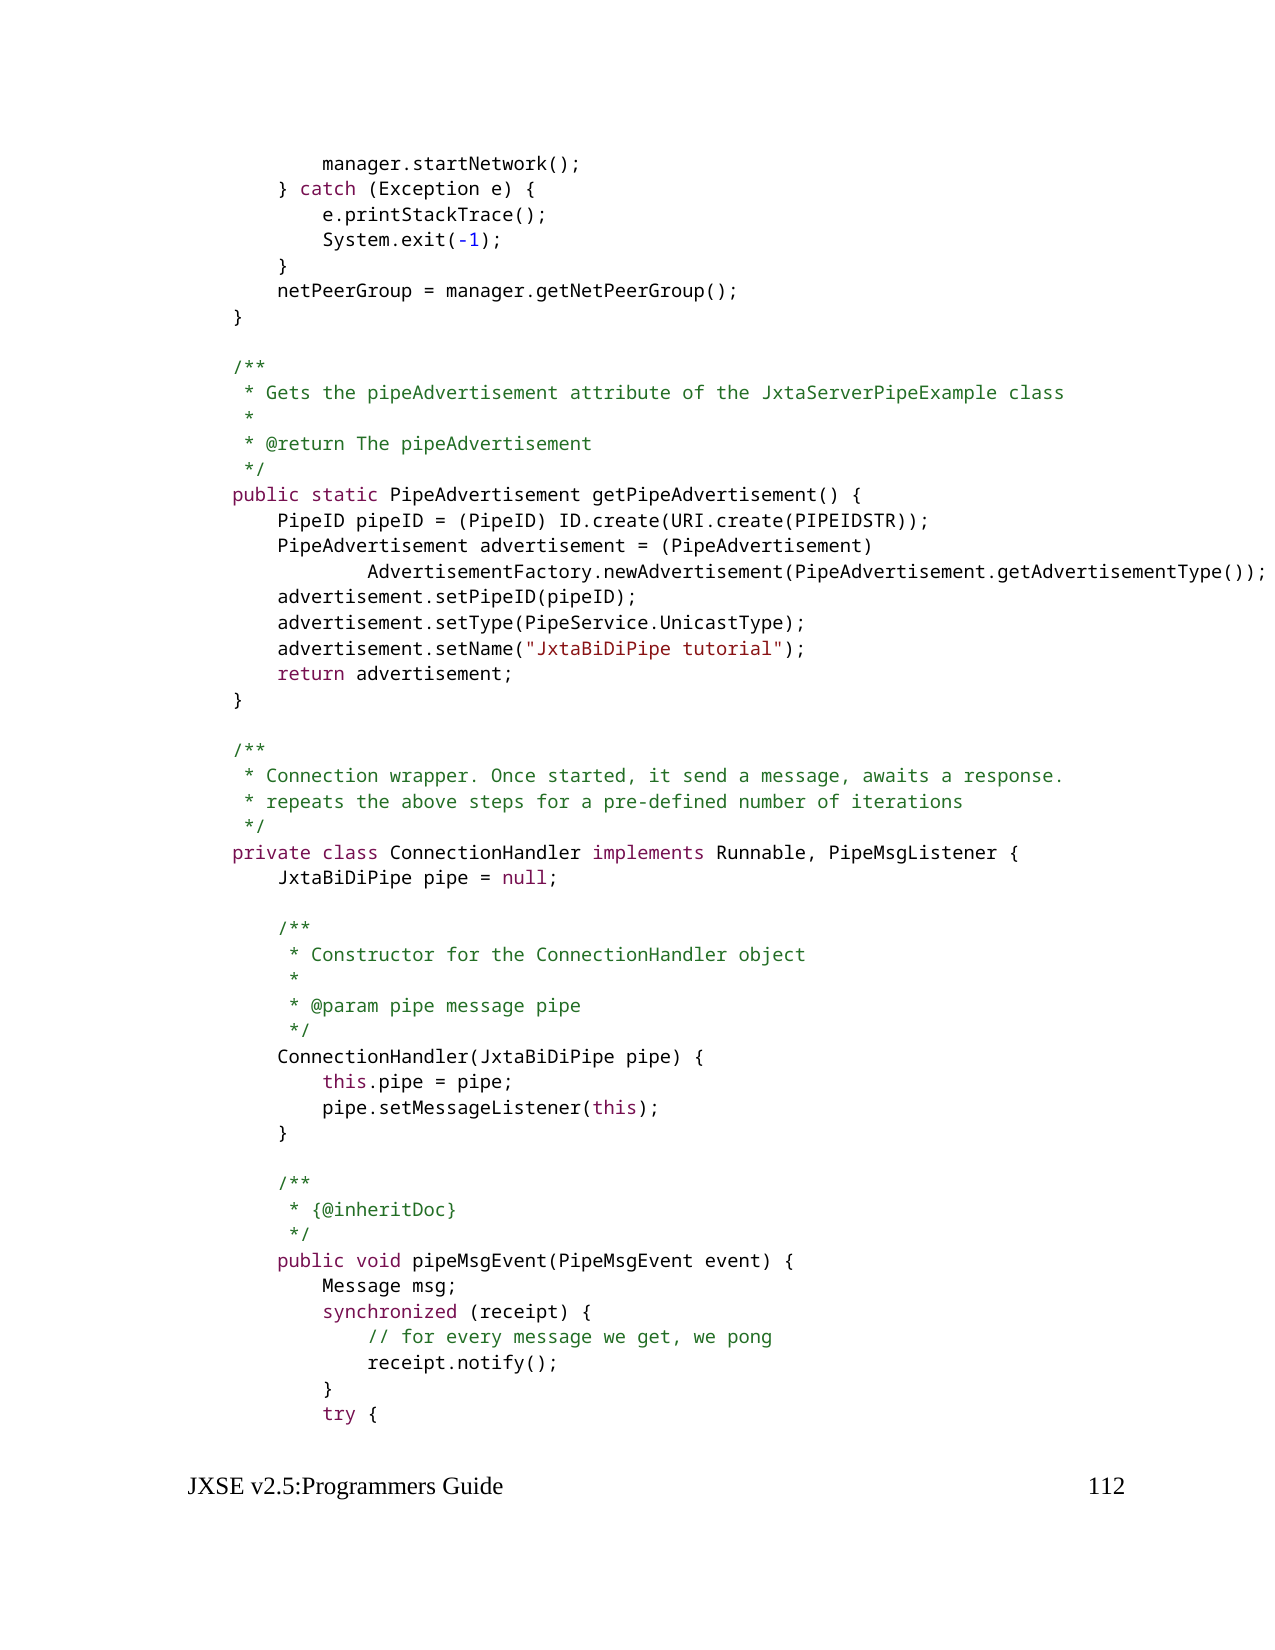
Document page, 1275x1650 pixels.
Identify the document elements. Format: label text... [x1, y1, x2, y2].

text System.exit(-1); [187, 227, 1268, 252]
text } [187, 252, 1268, 278]
text /** [187, 1171, 1268, 1196]
text netPeerGroup = manager.getNetPeerGroup(); [187, 278, 1268, 303]
text public static PipeAdvertisement getPipeAdvertisement() { [187, 482, 1268, 507]
text * @return The pipeAdvertisement [187, 431, 1268, 456]
text * Gets the pipeAdvertisement attribute of the JxtaServerPipeExample class [187, 380, 1268, 405]
text // for every message we get, we pong [187, 1324, 1268, 1349]
text private class ConnectionHandler implements Runnable, PipeMsgListener { [187, 839, 1268, 864]
text return advertisement; [187, 660, 1268, 686]
text * [187, 405, 1268, 431]
text /** [187, 916, 1268, 941]
text } [187, 303, 1268, 329]
text * repeats the above steps for a pre-defined number of iterations [187, 788, 1268, 813]
text /** [187, 354, 1268, 380]
text PipeID pipeID = (PipeID) ID.create(URI.create(PIPEIDSTR)); [187, 507, 1268, 533]
text * [187, 967, 1268, 992]
text advertisement.setName("JxtaBiDiPipe tutorial"); [187, 635, 1268, 660]
text ConnectionHandler(JxtaBiDiPipe pipe) { [187, 1043, 1268, 1069]
text PipeAdvertisement advertisement = (PipeAdvertisement) [187, 533, 1268, 558]
text try { [187, 1401, 1268, 1426]
text advertisement.setType(PipeService.UnicastType); [187, 609, 1268, 635]
text * Connection wrapper. Once started, it send a message, awaits a response. [187, 762, 1268, 788]
text } [187, 686, 1268, 711]
text */ [187, 1018, 1268, 1043]
text receipt.notify(); [187, 1349, 1268, 1375]
text */ [187, 456, 1268, 482]
text } catch (Exception e) { [187, 176, 1268, 201]
text * @param pipe message pipe [187, 992, 1268, 1018]
text public void pipeMsgEvent(PipeMsgEvent event) { [187, 1247, 1268, 1273]
text } [187, 1375, 1268, 1401]
text pipe.setMessageListener(this); [187, 1094, 1268, 1120]
text * {@inheritDoc} [187, 1196, 1268, 1222]
text Message msg; [187, 1273, 1268, 1298]
text */ [187, 1222, 1268, 1247]
text JxtaBiDiPipe pipe = null; [187, 864, 1268, 890]
text } [187, 1120, 1268, 1145]
text this.pipe = pipe; [187, 1069, 1268, 1094]
text manager.startNetwork(); [187, 150, 1268, 176]
text synchronized (receipt) { [187, 1298, 1268, 1324]
text e.printStackTrace(); [187, 201, 1268, 227]
text AdvertisementFactory.newAdvertisement(PipeAdvertisement.getAdvertisementType()); [187, 558, 1268, 584]
text */ [187, 813, 1268, 839]
text /** [187, 737, 1268, 762]
text advertisement.setPipeID(pipeID); [187, 584, 1268, 609]
text * Constructor for the ConnectionHandler object [187, 941, 1268, 967]
